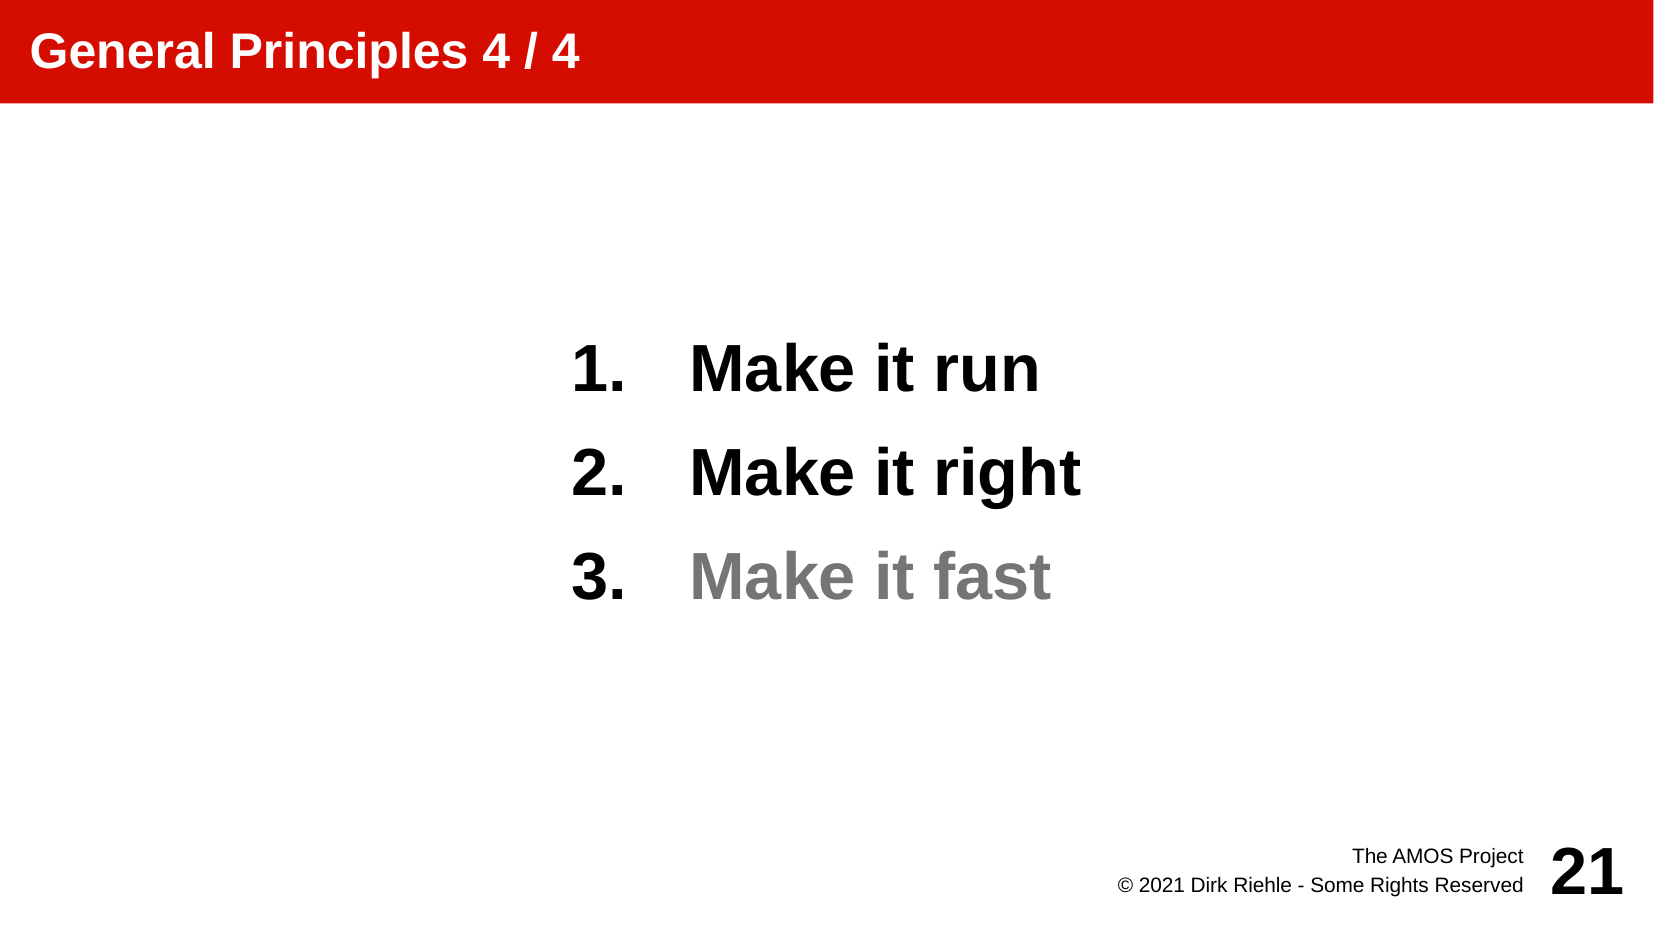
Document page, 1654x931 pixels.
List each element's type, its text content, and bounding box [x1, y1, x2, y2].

title General Principles 4 / 4 [0, 0, 1654, 104]
subtitle Make it run Make it right Make it fast [29, 132, 1625, 813]
